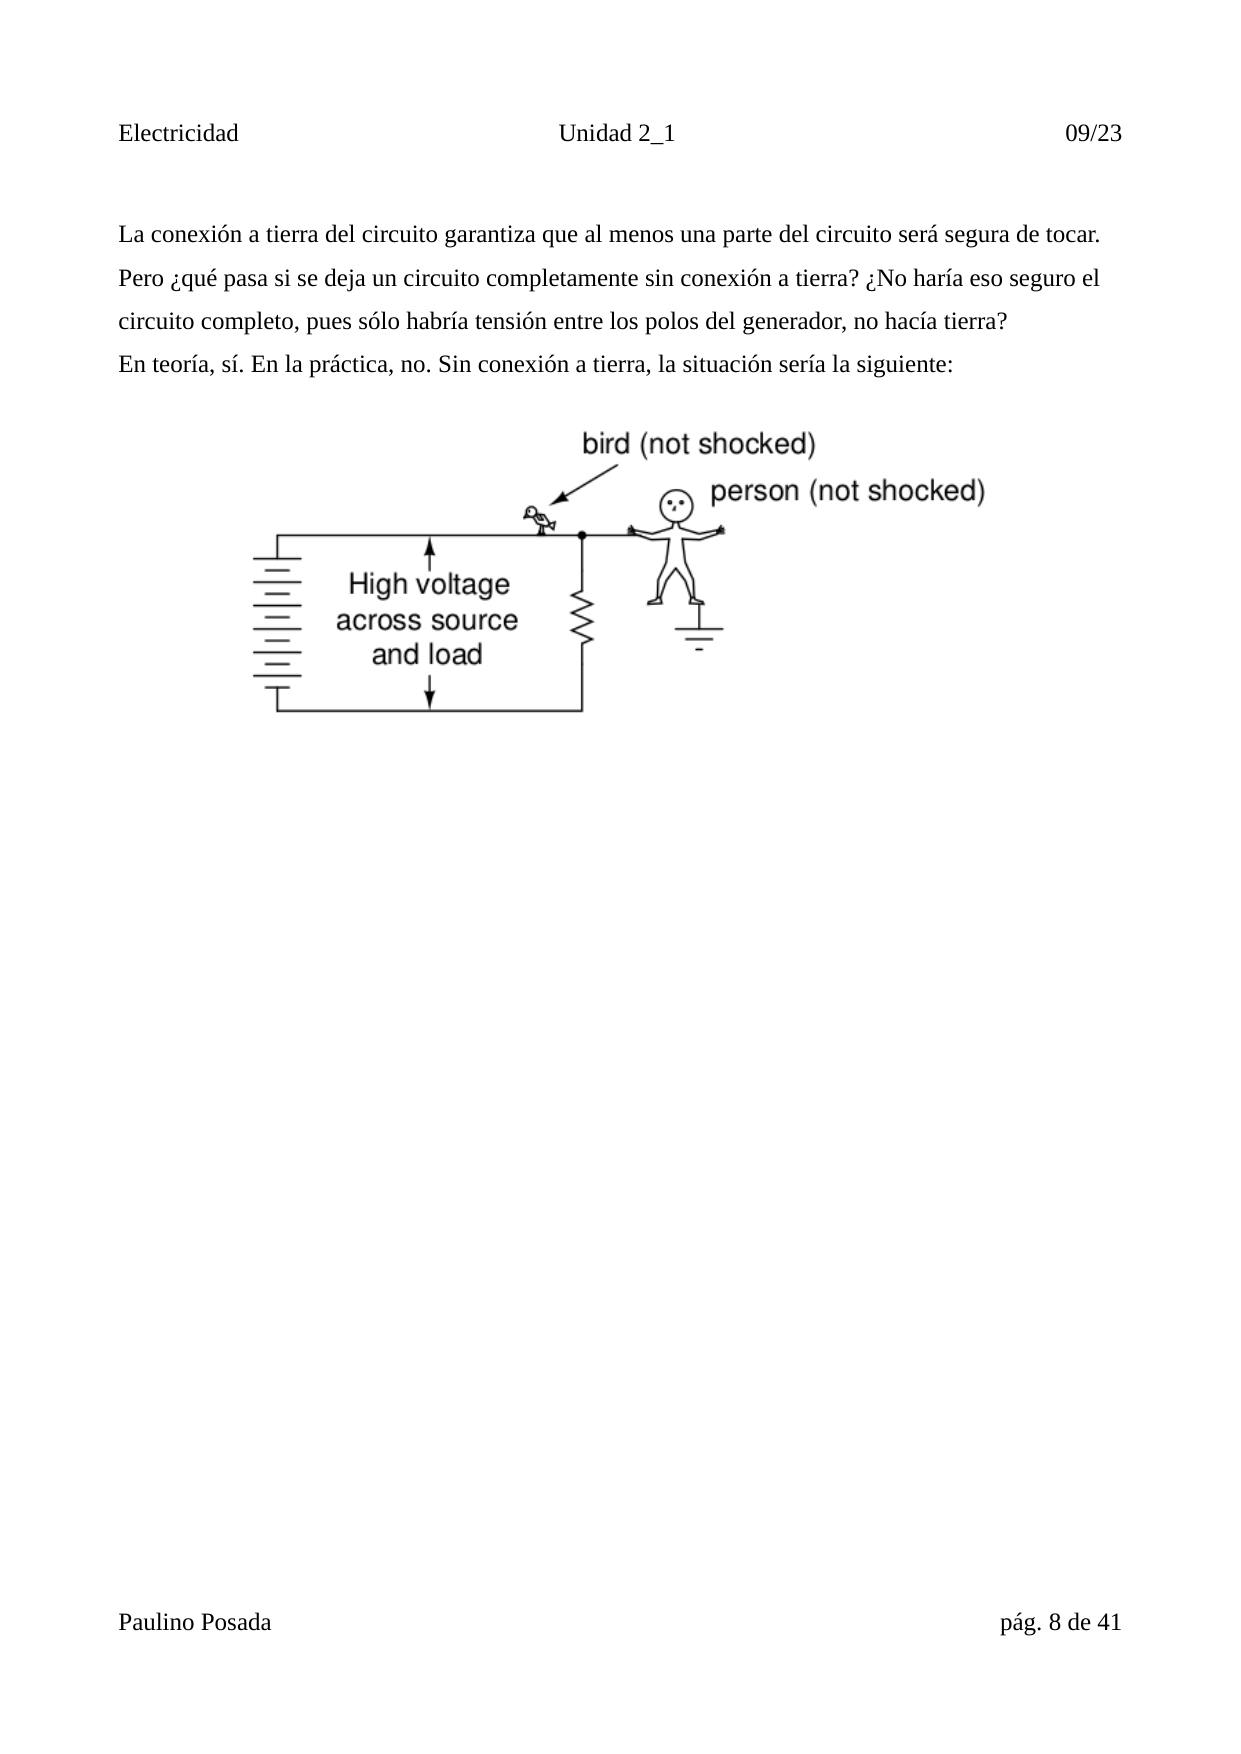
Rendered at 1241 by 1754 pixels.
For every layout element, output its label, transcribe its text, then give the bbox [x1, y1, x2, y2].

text La conexión a tierra del circuito garantiza que al menos una parte del circuito será segura de tocar. Pero ¿qué pasa si se deja un circuito completamente sin conexión a tierra? ¿No haría eso seguro el circuito completo, pues sólo habría tensión entre los polos del generador, no hacía tierra? [118, 219, 1122, 334]
picture [245, 404, 995, 733]
text En teoría, sí. En la práctica, no. Sin conexión a tierra, la situación sería la siguiente: [118, 349, 1122, 378]
